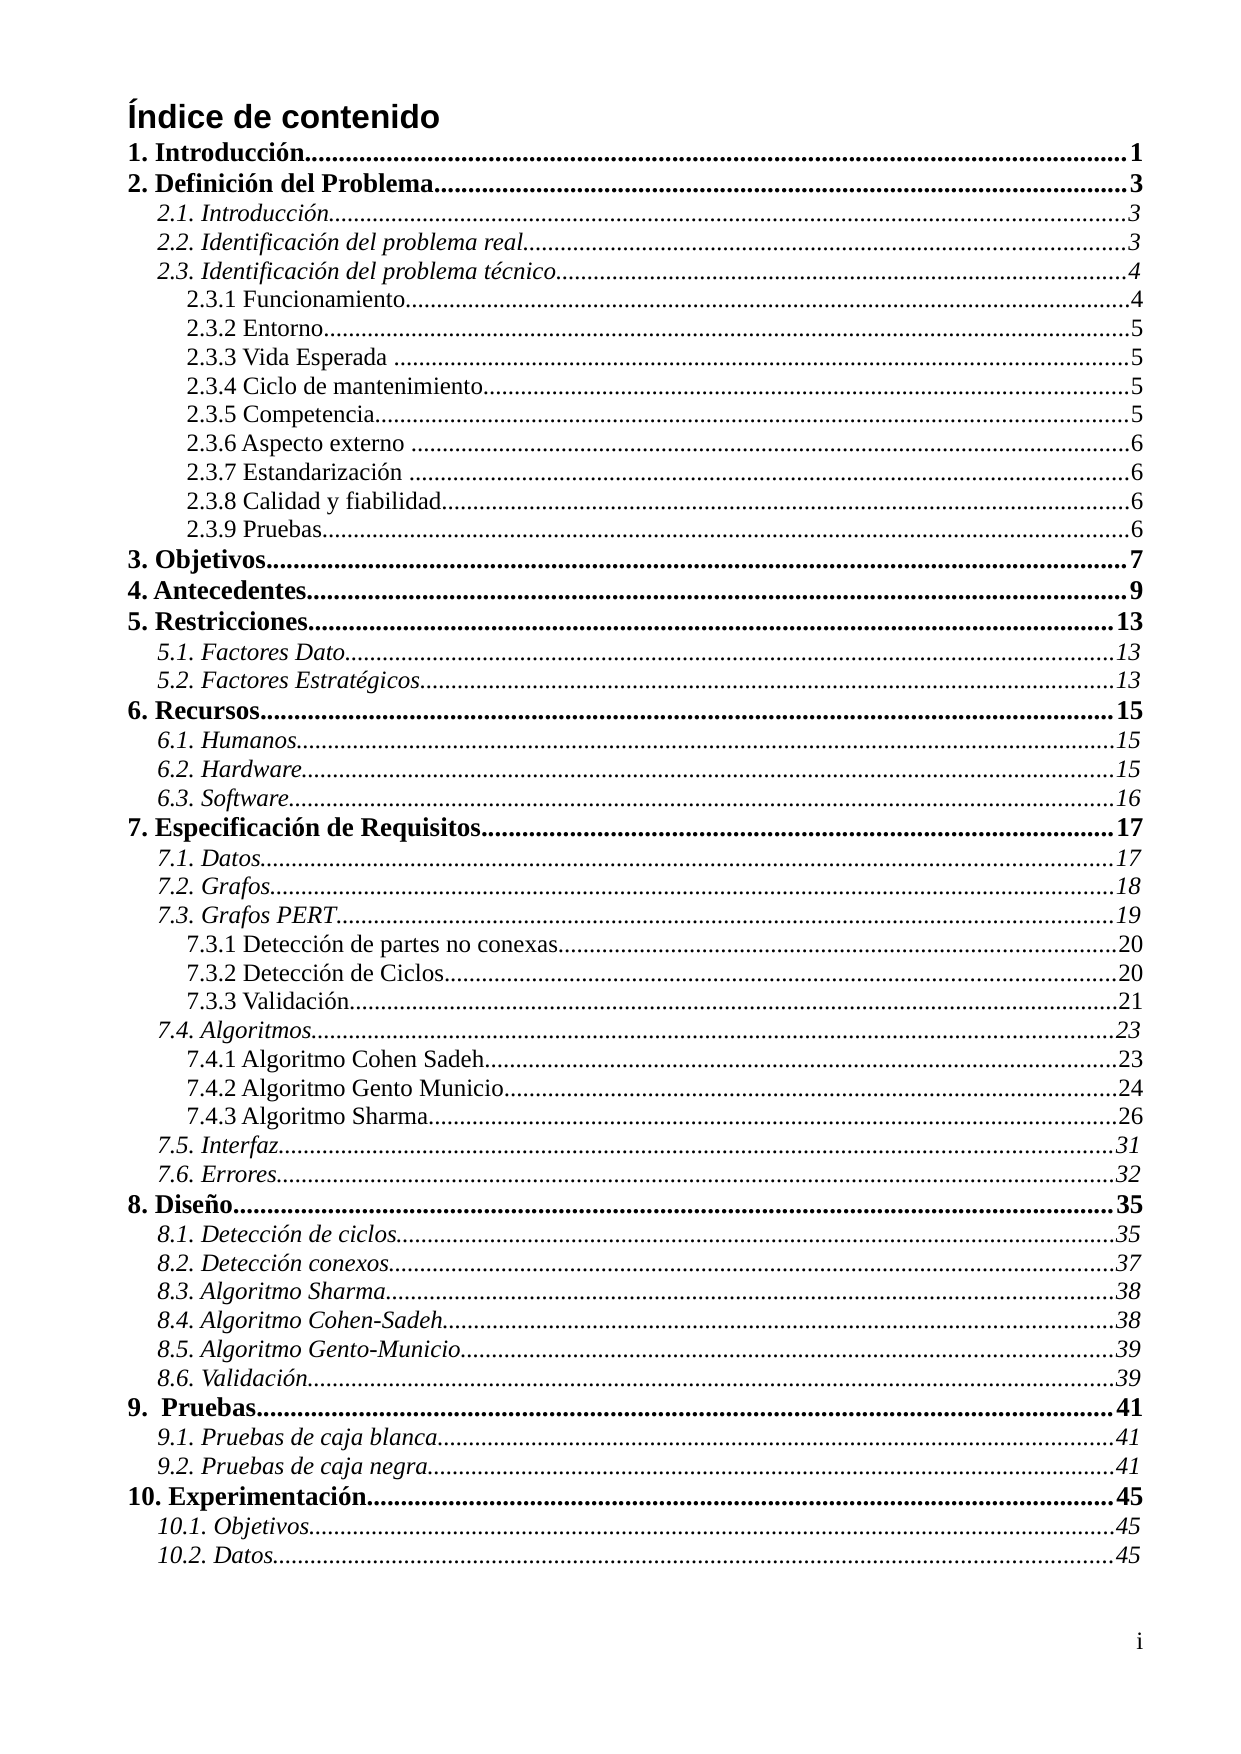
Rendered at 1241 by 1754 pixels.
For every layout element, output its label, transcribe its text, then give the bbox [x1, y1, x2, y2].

text 8. Diseño 35 [127, 1188, 1143, 1219]
text 2.3.4 Ciclo de mantenimiento 5 [186, 371, 1143, 399]
text 8.3. Algoritmo Sharma 38 [157, 1276, 1143, 1305]
text 10.2. Datos 45 [157, 1540, 1143, 1569]
text 7.3. Grafos PERT 19 [157, 900, 1143, 929]
text 2. Definición del Problema 3 [127, 167, 1143, 198]
text 7.1. Datos 17 [157, 843, 1143, 871]
text 7.3.2 Detección de Ciclos. 20 [186, 958, 1143, 986]
text 5.1. Factores Dato 13 [157, 637, 1143, 665]
text 7.4.3 Algoritmo Sharma 26 [186, 1101, 1143, 1130]
text 7.5. Interfaz 31 [157, 1130, 1143, 1159]
text 7.2. Grafos 18 [157, 871, 1143, 900]
text 6.3. Software 16 [157, 783, 1143, 812]
text 8.2. Detección conexos 37 [157, 1248, 1143, 1276]
text 7.6. Errores 32 [157, 1159, 1143, 1188]
text 4. Antecedentes 9 [127, 574, 1143, 606]
text 2.3. Identificación del problema técnico 4 [157, 256, 1143, 284]
text 9. Pruebas 41 [127, 1391, 1143, 1422]
text 7.4.1 Algoritmo Cohen Sadeh 23 [186, 1044, 1143, 1073]
text 9.1. Pruebas de caja blanca 41 [157, 1422, 1143, 1451]
text 2.3.7 Estandarización 6 [186, 457, 1143, 486]
text 2.3.5 Competencia 5 [186, 399, 1143, 428]
text 2.3.8 Calidad y fiabilidad 6 [186, 486, 1143, 514]
text 7.3.1 Detección de partes no conexas. 20 [186, 929, 1143, 958]
text 6. Recursos 15 [127, 694, 1143, 725]
text 8.5. Algoritmo Gento-Municio 39 [157, 1334, 1143, 1363]
text 7. Especificación de Requisitos 17 [127, 812, 1143, 843]
text 5. Restricciones 13 [127, 606, 1143, 637]
text 2.2. Identificación del problema real 3 [157, 227, 1143, 256]
subtitle Índice de contenido [127, 97, 1143, 136]
text 2.3.6 Aspecto externo 6 [186, 428, 1143, 457]
text 8.4. Algoritmo Cohen-Sadeh 38 [157, 1305, 1143, 1334]
text 9.2. Pruebas de caja negra 41 [157, 1451, 1143, 1480]
text 8.1. Detección de ciclos 35 [157, 1219, 1143, 1248]
text 1. Introducción 1 [127, 136, 1143, 167]
text 7.4.2 Algoritmo Gento Municio 24 [186, 1073, 1143, 1101]
text 6.1. Humanos 15 [157, 725, 1143, 754]
text 7.4. Algoritmos 23 [157, 1015, 1143, 1044]
text 5.2. Factores Estratégicos 13 [157, 665, 1143, 694]
text 3. Objetivos 7 [127, 543, 1143, 574]
text 2.3.9 Pruebas 6 [186, 514, 1143, 543]
text 2.3.1 Funcionamiento 4 [186, 284, 1143, 313]
text 10. Experimentación 45 [127, 1480, 1143, 1511]
text 2.3.2 Entorno 5 [186, 313, 1143, 342]
text 6.2. Hardware 15 [157, 754, 1143, 783]
text 2.3.3 Vida Esperada 5 [186, 342, 1143, 371]
text 7.3.3 Validación 21 [186, 986, 1143, 1015]
text 8.6. Validación 39 [157, 1363, 1143, 1391]
text 10.1. Objetivos 45 [157, 1511, 1143, 1540]
text 2.1. Introducción 3 [157, 198, 1143, 227]
